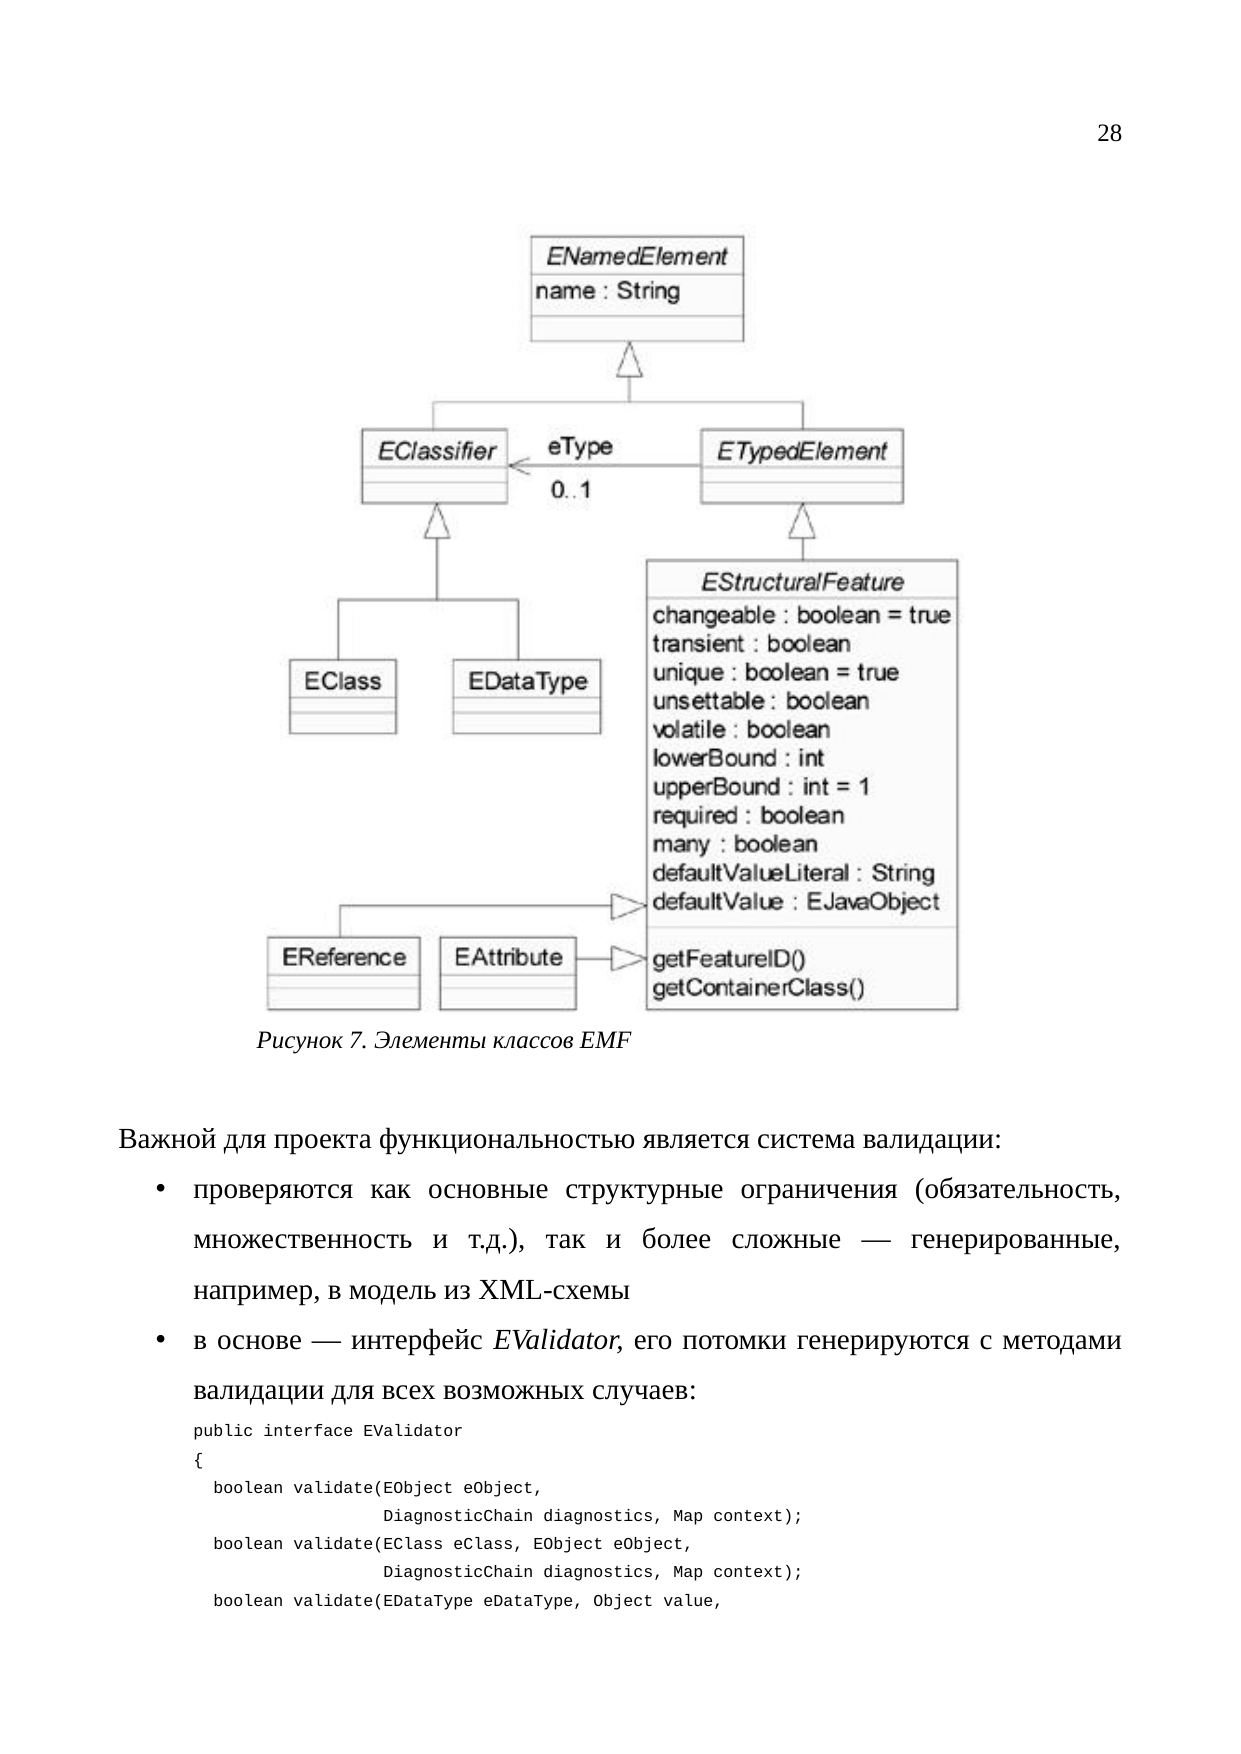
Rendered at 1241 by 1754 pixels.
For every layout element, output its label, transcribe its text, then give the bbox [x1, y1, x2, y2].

list public interface EValidator [156, 1423, 1122, 1442]
list проверяются как основные структурные ограничения (обязательность, множественность и т.д.), так и более сложные — генерированные, например, в модель из XML-схемы [156, 1171, 1122, 1305]
list в основе — интерфейс EValidator, его потомки генерируются с методами валидации для всех возможных случаев: [156, 1322, 1122, 1406]
list Важной для проекта функциональностью является система валидации: [81, 1121, 1122, 1154]
list boolean validate(EDataType eDataType, Object value, [156, 1592, 1122, 1611]
list boolean validate(EObject eObject, [156, 1479, 1122, 1498]
list boolean validate(EClass eClass, EObject eObject, [156, 1536, 1122, 1554]
list { [156, 1451, 1122, 1470]
list DiagnosticChain diagnostics, Map context); [156, 1564, 1122, 1583]
list DiagnosticChain diagnostics, Map context); [156, 1507, 1122, 1526]
picture [256, 206, 979, 1025]
list Рисунок 7. Элементы классов EMF [256, 1025, 979, 1054]
